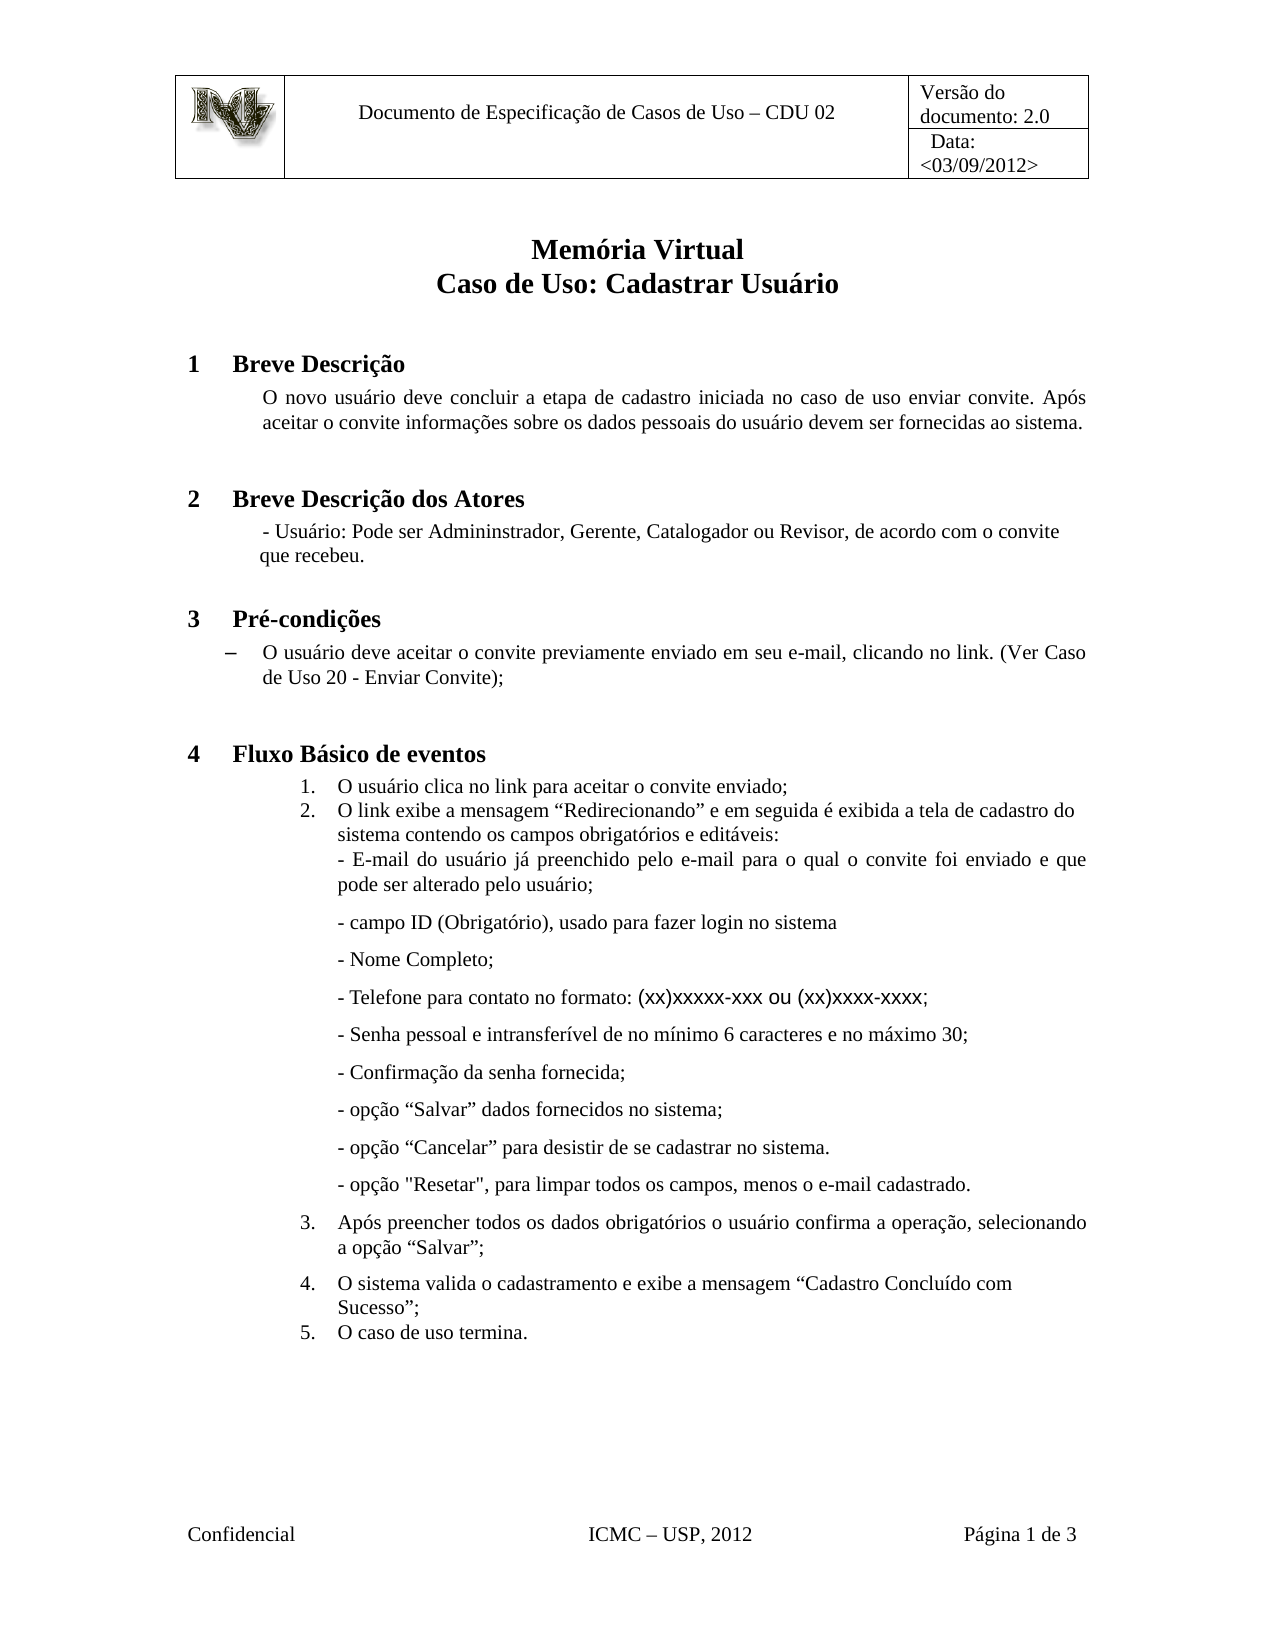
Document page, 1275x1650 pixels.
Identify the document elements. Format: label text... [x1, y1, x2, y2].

list O link exibe a mensagem “Redirecionando” e em seguida é exibida a tela de cadastro do sistema contendo os campos obrigatórios e editáveis: [300, 798, 1087, 846]
list - Nome Completo; [300, 946, 1087, 971]
subtitle Breve Descrição dos Atores [187, 484, 1087, 513]
list Após preencher todos os dados obrigatórios o usuário confirma a operação, selecionando a opção “Salvar”; [300, 1209, 1087, 1259]
title Memória Virtual Caso de Uso: Cadastrar Usuário [187, 232, 1087, 299]
list O usuário clica no link para aceitar o convite enviado; [300, 774, 1087, 798]
list - campo ID (Obrigatório), usado para fazer login no sistema [300, 909, 1087, 934]
list O usuário deve aceitar o convite previamente enviado em seu e-mail, clicando no link. (Ver Caso de Uso 20 - Enviar Convite); [225, 639, 1087, 689]
list O sistema valida o cadastramento e exibe a mensagem “Cadastro Concluído com Sucesso”; [300, 1271, 1087, 1319]
subtitle Fluxo Básico de eventos [187, 739, 1087, 768]
list - Senha pessoal e intransferível de no mínimo 6 caracteres e no máximo 30; [300, 1021, 1087, 1046]
text O novo usuário deve concluir a etapa de cadastro iniciada no caso de uso enviar convite. Após aceitar o convite informações sobre os dados pessoais do usuário devem ser fornecidas ao sistema. [262, 384, 1087, 434]
subtitle Breve Descrição [187, 349, 1087, 378]
list - opção “Salvar” dados fornecidos no sistema; [300, 1096, 1087, 1121]
list - E-mail do usuário já preenchido pelo e-mail para o qual o convite foi enviado e que pode ser alterado pelo usuário; [300, 846, 1087, 896]
list - Telefone para contato no formato: (xx)xxxxx-xxx ou (xx)xxxx-xxxx; [300, 984, 1087, 1009]
list O caso de uso termina. [300, 1319, 1087, 1344]
picture [186, 76, 277, 151]
list - opção "Resetar", para limpar todos os campos, menos o e-mail cadastrado. [300, 1171, 1087, 1196]
list - Confirmação da senha fornecida; [300, 1059, 1087, 1084]
subtitle Pré-condições [187, 604, 1087, 633]
text - Usuário: Pode ser Admininstrador, Gerente, Catalogador ou Revisor, de acordo com o convite que recebeu. [259, 519, 1087, 567]
list - opção “Cancelar” para desistir de se cadastrar no sistema. [300, 1134, 1087, 1159]
